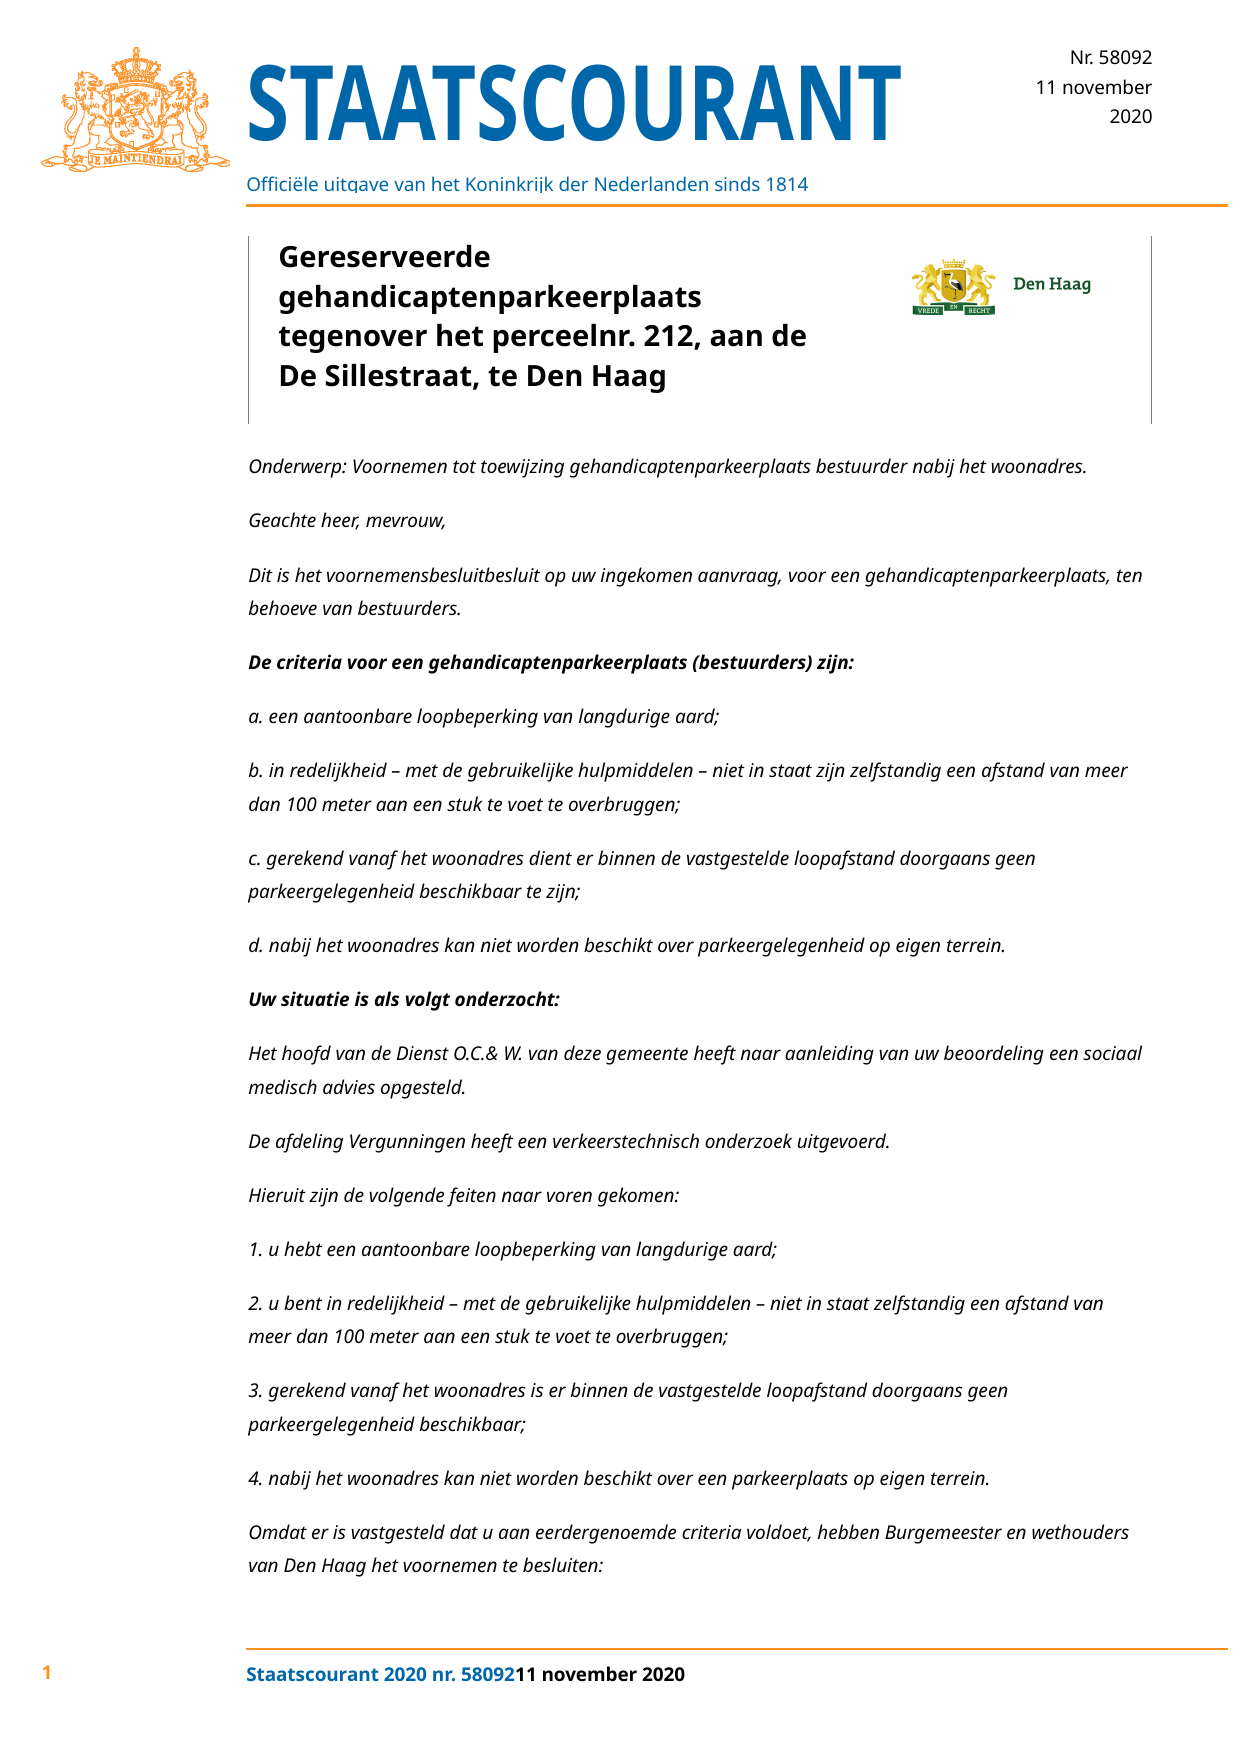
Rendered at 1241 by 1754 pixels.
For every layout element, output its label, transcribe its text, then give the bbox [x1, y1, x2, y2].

picture [41, 47, 231, 172]
text 1. u hebt een aantoonbare loopbeperking van langdurige aard; [248, 1236, 1152, 1262]
text Omdat er is vastgesteld dat u aan eerdergenoemde criteria voldoet, hebben Burgemeester en wethouders van Den Haag het voornemen te besluiten: [248, 1519, 1152, 1578]
text De afdeling Vergunningen heeft een verkeerstechnisch onderzoek uitgevoerd. [248, 1128, 1152, 1154]
text Geachte heer, mevrouw, [248, 508, 1152, 533]
text d. nabij het woonadres kan niet worden beschikt over parkeergelegenheid op eigen terrein. [248, 932, 1152, 958]
table_header [850, 236, 1151, 424]
picture [882, 236, 1119, 336]
text Hieruit zijn de volgende feiten naar voren gekomen: [248, 1182, 1152, 1208]
text c. gerekend vanaf het woonadres dient er binnen de vastgestelde loopafstand doorgaans geen parkeergelegenheid beschikbaar te zijn; [248, 845, 1152, 904]
table_header Gereserveerde gehandicaptenparkeerplaats tegenover het perceelnr. 212, aan de De Sillestraat, te Den Haag [249, 236, 850, 424]
text Uw situatie is als volgt onderzocht: [248, 986, 1152, 1012]
text 4. nabij het woonadres kan niet worden beschikt over een parkeerplaats op eigen terrein. [248, 1465, 1152, 1491]
text a. een aantoonbare loopbeperking van langdurige aard; [248, 703, 1152, 729]
text De criteria voor een gehandicaptenparkeerplaats (bestuurders) zijn: [248, 649, 1152, 675]
text b. in redelijkheid – met de gebruikelijke hulpmiddelen – niet in staat zijn zelfstandig een afstand van meer dan 100 meter aan een stuk te voet te overbruggen; [248, 757, 1152, 817]
text Het hoofd van de Dienst O.C.& W. van deze gemeente heeft naar aanleiding van uw beoordeling een sociaal medisch advies opgesteld. [248, 1041, 1152, 1100]
text Dit is het voornemensbesluitbesluit op uw ingekomen aanvraag, voor een gehandicaptenparkeerplaats, ten behoeve van bestuurders. [248, 562, 1152, 621]
text Onderwerp: Voornemen tot toewijzing gehandicaptenparkeerplaats bestuurder nabij het woonadres. [248, 454, 1152, 479]
text 2. u bent in redelijkheid – met de gebruikelijke hulpmiddelen – niet in staat zelfstandig een afstand van meer dan 100 meter aan een stuk te voet te overbruggen; [248, 1290, 1152, 1349]
text 3. gerekend vanaf het woonadres is er binnen de vastgestelde loopafstand doorgaans geen parkeergelegenheid beschikbaar; [248, 1378, 1152, 1437]
